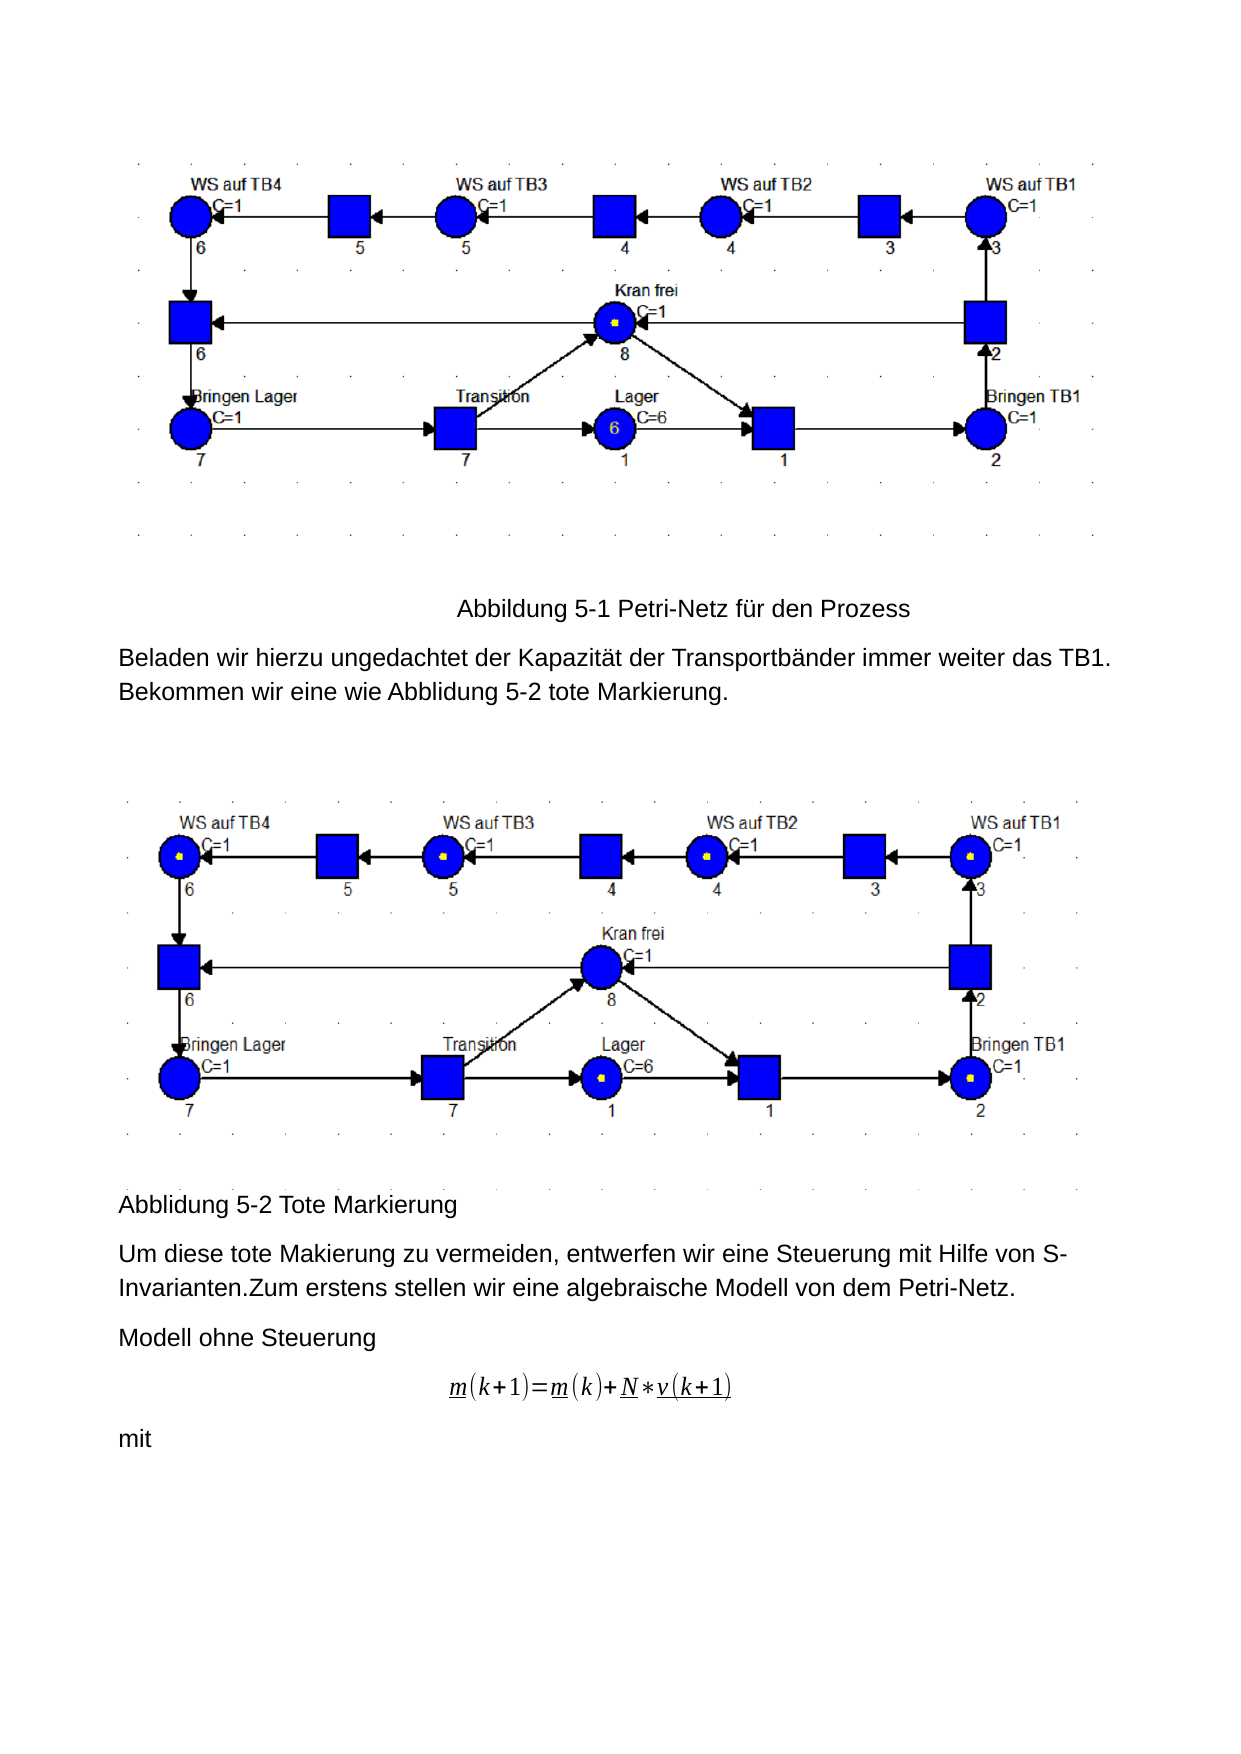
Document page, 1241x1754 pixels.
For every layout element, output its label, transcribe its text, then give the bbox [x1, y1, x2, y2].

text Um diese tote Makierung zu vermeiden, entwerfen wir eine Steuerung mit Hilfe von S-Invarianten.Zum erstens stellen wir eine algebraische Modell von dem Petri-Netz. [118, 1239, 1122, 1302]
text Modell ohne Steuerung [118, 1322, 1122, 1351]
text Beladen wir hierzu ungedachtet der Kapazität der Transportbänder immer weiter das TB1. Bekommen wir eine wie Abblidung 5-2 tote Markierung. [118, 643, 1122, 706]
text Abbildung 5-1 Petri-Netz für den Prozess [118, 594, 1122, 623]
text Abblidung 5-2 Tote Markierung [118, 1190, 1122, 1219]
text mit [118, 1424, 1122, 1453]
picture [118, 775, 1113, 1190]
picture [118, 118, 1123, 539]
